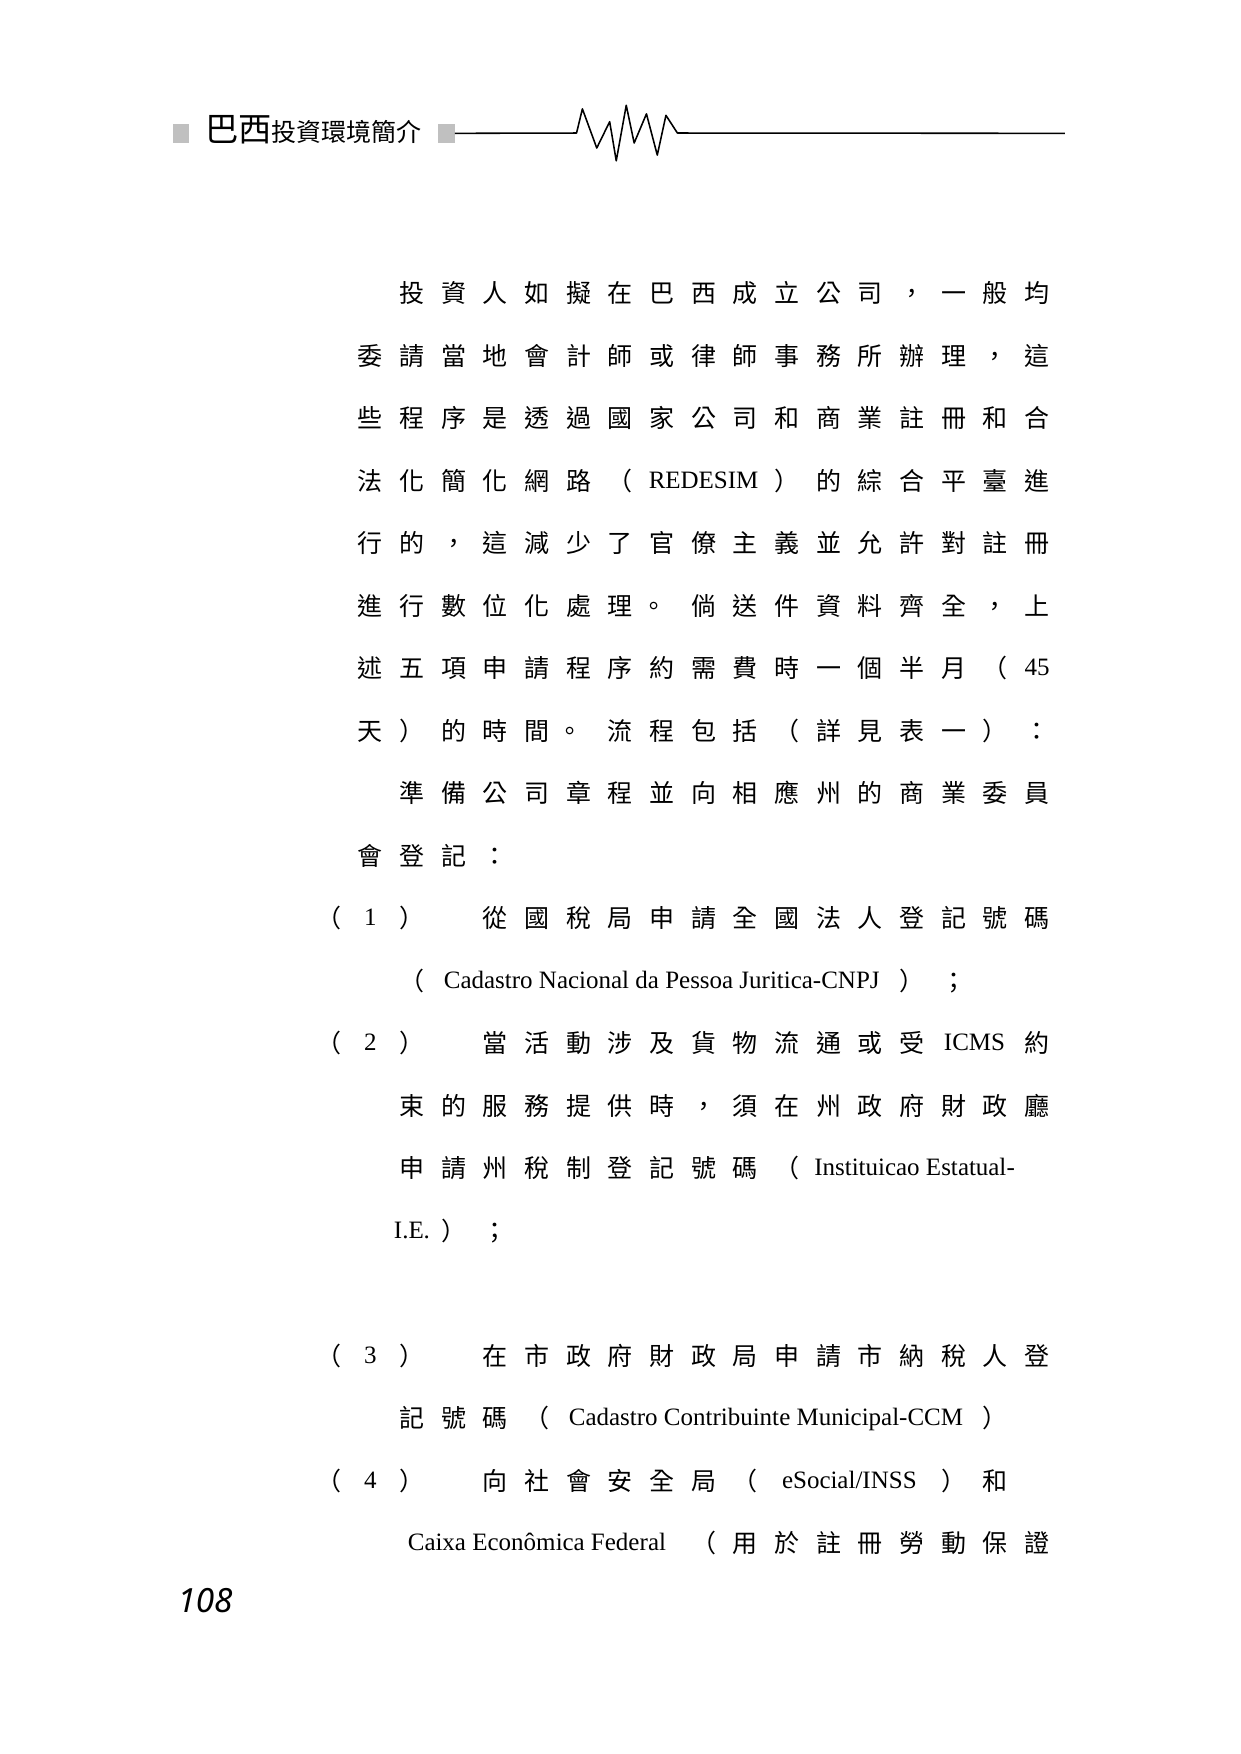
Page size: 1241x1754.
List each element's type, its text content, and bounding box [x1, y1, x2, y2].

text （3） 在市政府財政局申請市納稅人登記號碼（Cadastro Contribuinte Municipal-CCM） [306, 1313, 1058, 1438]
text （2） 當活動涉及貨物流通或受ICMS約束的服務提供時，須在州政府財政廳申請州稅制登記號碼（Instituicao Estatual-I.E.）； [306, 1000, 1058, 1250]
text （1） 從國稅局申請全國法人登記號碼（Cadastro Nacional da Pessoa Juritica-CNPJ）； [306, 875, 1058, 1000]
text 準備公司章程並向相應州的商業委員會登記： [330, 750, 1058, 875]
text （4） 向社會安全局（eSocial/INSS）和Caixa Econômica Federal（用於註冊勞動保證 [306, 1438, 1058, 1563]
text 投資人如擬在巴西成立公司，一般均委請當地會計師或律師事務所辦理，這些程序是透過國家公司和商業註冊和合法化簡化網路（REDESIM）的綜合平臺進行的，這減少了官僚主義並允許對註冊進行數位化處理。倘送件資料齊全，上述五項申請程序約需費時一個半月（45天）的時間。流程包括（詳見表一）： [330, 250, 1058, 750]
